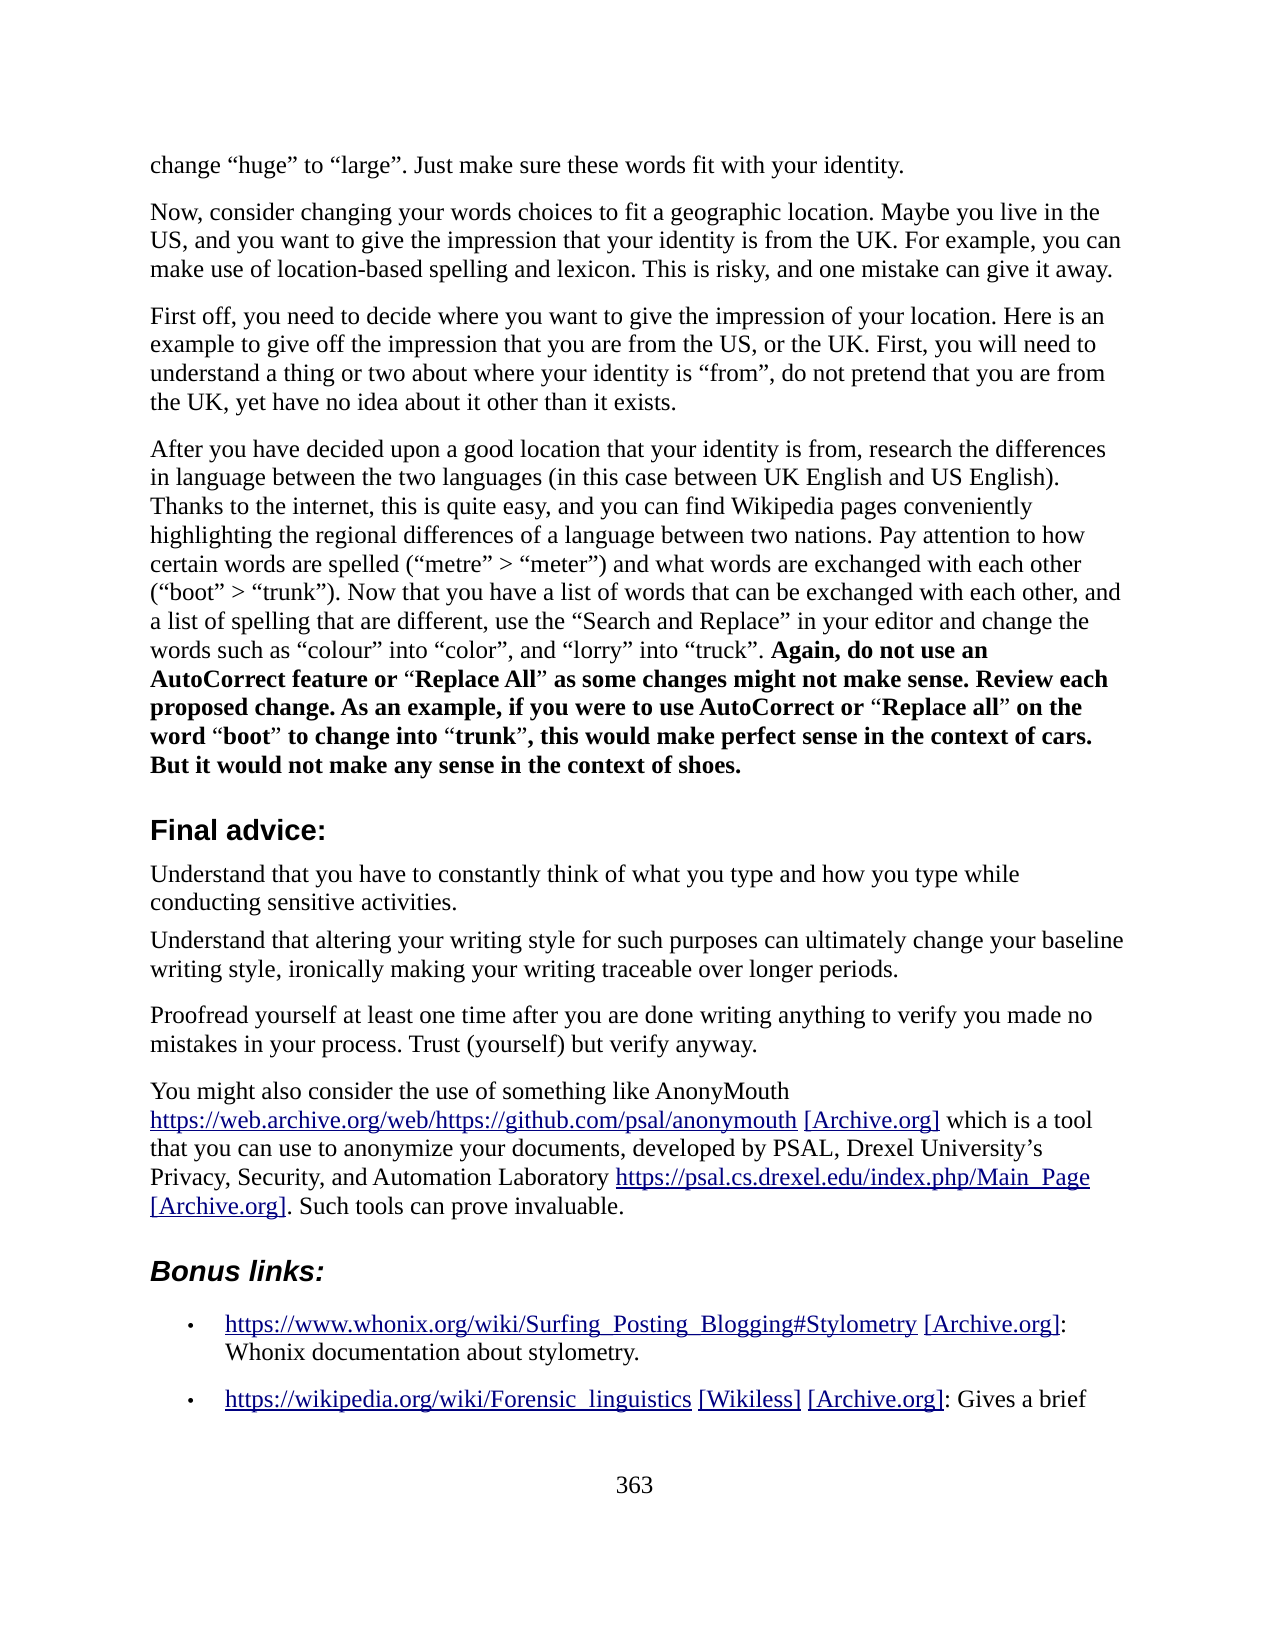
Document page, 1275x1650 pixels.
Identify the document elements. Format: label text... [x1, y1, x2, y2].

text Understand that altering your writing style for such purposes can ultimately change your baseline writing style, ironically making your writing traceable over longer periods. [150, 925, 1125, 983]
text change “huge” to “large”. Just make sure these words fit with your identity. [150, 150, 1125, 179]
list https://www.whonix.org/wiki/Surfing_Posting_Blogging#Stylometry [Archive.org]: Whonix documentation about stylometry. [187, 1309, 1125, 1366]
text Now, consider changing your words choices to fit a geographic location. Maybe you live in the US, and you want to give the impression that your identity is from the UK. For example, you can make use of location-based spelling and lexicon. This is risky, and one mistake can give it away. [150, 197, 1125, 283]
subtitle Final advice: [150, 813, 1125, 846]
list https://wikipedia.org/wiki/Forensic_linguistics [Wikiless] [Archive.org]: Gives a brief [187, 1384, 1125, 1413]
text Understand that you have to constantly think of what you type and how you type while conducting sensitive activities. [150, 859, 1125, 916]
subtitle Bonus links: [150, 1254, 1125, 1287]
text After you have decided upon a good location that your identity is from, research the differences in language between the two languages (in this case between UK English and US English). Thanks to the internet, this is quite easy, and you can find Wikipedia pages conveniently highlighting the regional differences of a language between two nations. Pay attention to how certain words are spelled (“metre” > “meter”) and what words are exchanged with each other (“boot” > “trunk”). Now that you have a list of words that can be exchanged with each other, and a list of spelling that are different, use the “Search and Replace” in your editor and change the words such as “colour” into “color”, and “lorry” into “truck”. Again, do not use an AutoCorrect feature or “Replace All” as some changes might not make sense. Review each proposed change. As an example, if you were to use AutoCorrect or “Replace all” on the word “boot” to change into “trunk”, this would make perfect sense in the context of cars. But it would not make any sense in the context of shoes. [150, 434, 1125, 779]
text First off, you need to decide where you want to give the impression of your location. Here is an example to give off the impression that you are from the US, or the UK. First, you will need to understand a thing or two about where your identity is “from”, do not pretend that you are from the UK, yet have no idea about it other than it exists. [150, 301, 1125, 416]
text Proofread yourself at least one time after you are done writing anything to verify you made no mistakes in your process. Trust (yourself) but verify anyway. [150, 1001, 1125, 1058]
text You might also consider the use of something like AnonyMouth https://web.archive.org/web/https://github.com/psal/anonymouth [Archive.org] which is a tool that you can use to anonymize your documents, developed by PSAL, Drexel University’s Privacy, Security, and Automation Laboratory https://psal.cs.drexel.edu/index.php/Main_Page [Archive.org]. Such tools can prove invaluable. [150, 1076, 1125, 1220]
